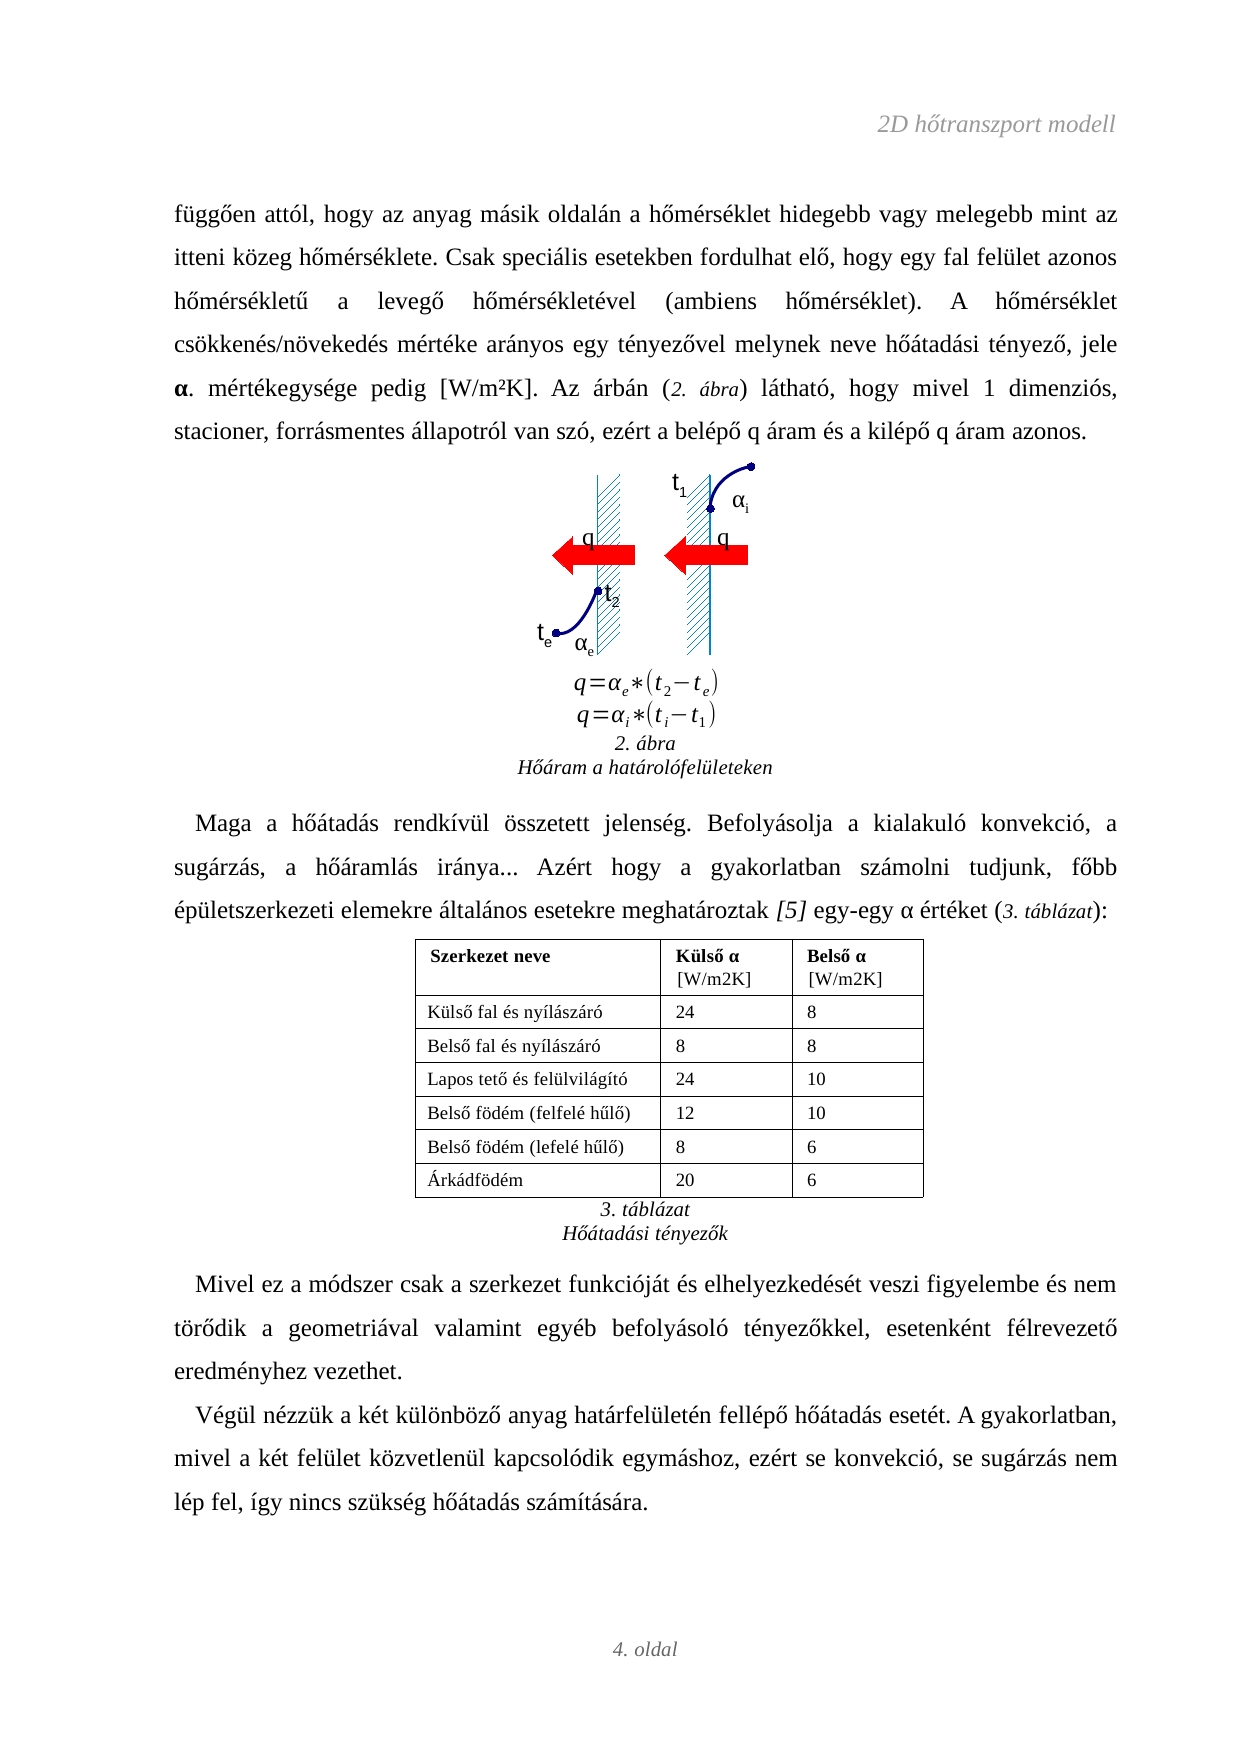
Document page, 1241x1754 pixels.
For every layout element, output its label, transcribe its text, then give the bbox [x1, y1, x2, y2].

text Hőáram a határolófelületeken [174, 755, 1118, 779]
table_header Szerkezet neve [416, 940, 660, 995]
text Mivel ez a módszer csak a szerkezet funkcióját és elhelyezkedését veszi figyelembe és nem törődik a geometriával valamint egyéb befolyásoló tényezőkkel, esetenként félrevezető eredményhez vezethet. [174, 1269, 1118, 1385]
table_cell 20 [661, 1164, 792, 1197]
table_cell 6 [793, 1130, 923, 1163]
table_cell Lapos tető és felülvilágító [416, 1063, 660, 1096]
text 2. ábra [174, 731, 1118, 755]
table_header Belső α [W/m2K] [793, 940, 923, 995]
text 3. táblázat [174, 1197, 1118, 1221]
table_cell 8 [661, 1130, 792, 1163]
table_cell Belső födém (felfelé hűlő) [416, 1097, 660, 1129]
text függően attól, hogy az anyag másik oldalán a hőmérséklet hidegebb vagy melegebb mint az itteni közeg hőmérséklete. Csak speciális esetekben fordulhat elő, hogy egy fal felület azonos hőmérsékletű a levegő hőmérsékletével (ambiens hőmérséklet). A hőmérséklet csökkenés/növekedés mértéke arányos egy tényezővel melynek neve hőátadási tényező, jele α. mértékegysége pedig [W/m²K]. Az árbán (2. ábra) látható, hogy mivel 1 dimenziós, stacioner, forrásmentes állapotról van szó, ezért a belépő q áram és a kilépő q áram azonos. [174, 198, 1118, 445]
table_cell 8 [661, 1029, 792, 1062]
table_cell 8 [793, 996, 923, 1028]
table_header Külső α [W/m2K] [661, 940, 792, 995]
table_cell 24 [661, 1063, 792, 1096]
table_cell 12 [661, 1097, 792, 1129]
table_cell 6 [793, 1164, 923, 1197]
table_cell 10 [793, 1063, 923, 1096]
text Végül nézzük a két különböző anyag határfelületén fellépő hőátadás esetét. A gyakorlatban, mivel a két felület közvetlenül kapcsolódik egymáshoz, ezért se konvekció, se sugárzás nem lép fel, így nincs szükség hőátadás számítására. [174, 1399, 1118, 1516]
table_cell 8 [793, 1029, 923, 1062]
table_cell Belső födém (lefelé hűlő) [416, 1130, 660, 1163]
table_cell Külső fal és nyílászáró [416, 996, 660, 1028]
text Hőátadási tényezők [174, 1221, 1118, 1245]
table_cell 24 [661, 996, 792, 1028]
text Maga a hőátadás rendkívül összetett jelenség. Befolyásolja a kialakuló konvekció, a sugárzás, a hőáramlás iránya... Azért hogy a gyakorlatban számolni tudjunk, főbb épületszerkezeti elemekre általános esetekre meghatároztak [5] egy-egy α értéket (3. táblázat): [174, 808, 1118, 924]
table_cell Belső fal és nyílászáró [416, 1029, 660, 1062]
table_cell Árkádfödém [416, 1164, 660, 1197]
table_cell 10 [793, 1097, 923, 1129]
